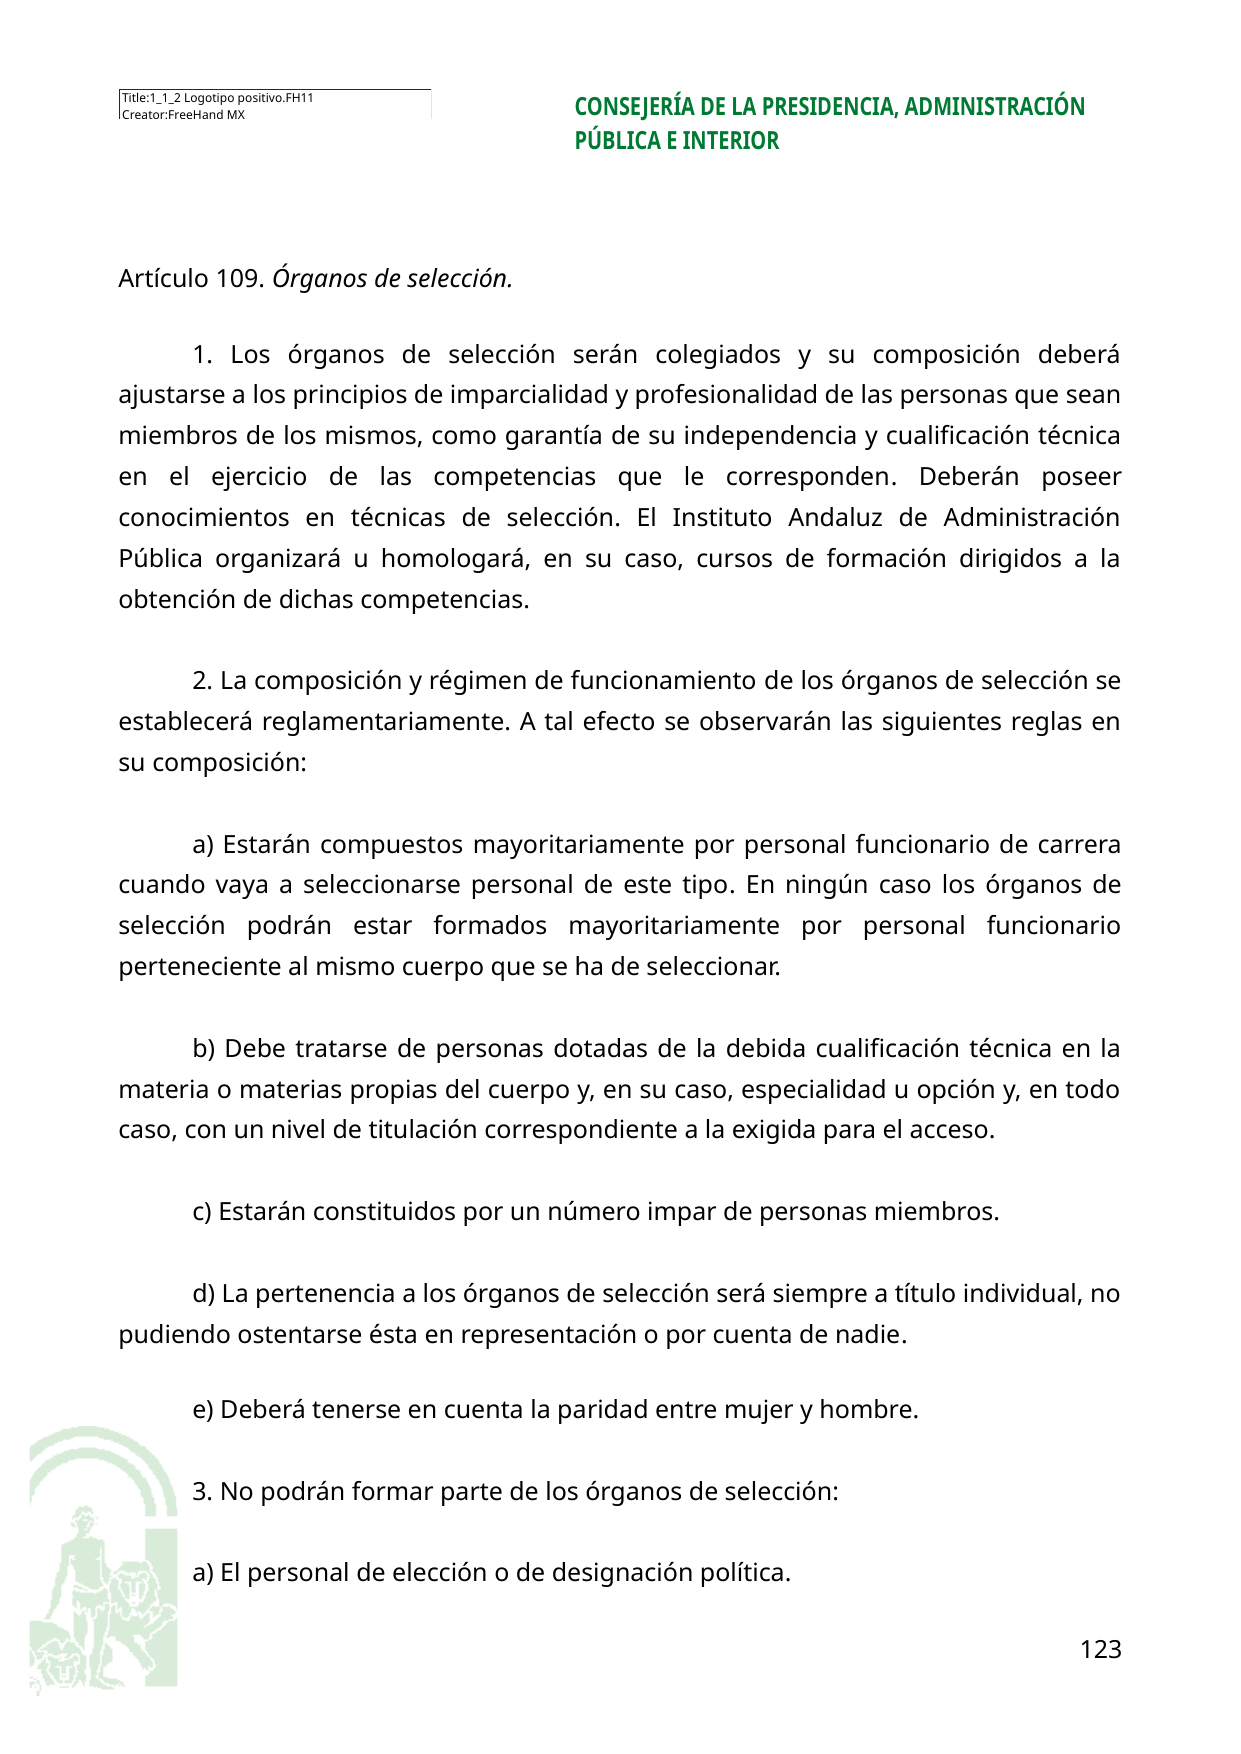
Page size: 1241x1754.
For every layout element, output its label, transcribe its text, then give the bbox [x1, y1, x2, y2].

text e) Deberá tenerse en cuenta la paridad entre mujer y hombre. [118, 1392, 1122, 1426]
text d) La pertenencia a los órganos de selección será siempre a título individual, no pudiendo ostentarse ésta en representación o por cuenta de nadie. [118, 1276, 1122, 1350]
text 2. La composición y régimen de funcionamiento de los órganos de selección se establecerá reglamentariamente. A tal efecto se observarán las siguientes reglas en su composición: [118, 663, 1122, 779]
text Artículo 109. Órganos de selección. [118, 261, 1122, 295]
text c) Estarán constituidos por un número impar de personas miembros. [118, 1194, 1122, 1228]
text 1. Los órganos de selección serán colegiados y su composición deberá ajustarse a los principios de imparcialidad y profesionalidad de las personas que sean miembros de los mismos, como garantía de su independencia y cualificación técnica en el ejercicio de las competencias que le corresponden. Deberán poseer conocimientos en técnicas de selección. El Instituto Andaluz de Administración Pública organizará u homologará, en su caso, cursos de formación dirigidos a la obtención de dichas competencias. [118, 336, 1122, 615]
text 3. No podrán formar parte de los órganos de selección: [178, 1473, 1122, 1507]
text a) Estarán compuestos mayoritariamente por personal funcionario de carrera cuando vaya a seleccionarse personal de este tipo. En ningún caso los órganos de selección podrán estar formados mayoritariamente por personal funcionario perteneciente al mismo cuerpo que se ha de seleccionar. [118, 826, 1122, 983]
picture [29, 1426, 178, 1696]
text b) Debe tratarse de personas dotadas de la debida cualificación técnica en la materia o materias propias del cuerpo y, en su caso, especialidad u opción y, en todo caso, con un nivel de titulación correspondiente a la exigida para el acceso. [118, 1031, 1122, 1146]
text a) El personal de elección o de designación política. [178, 1555, 1122, 1589]
